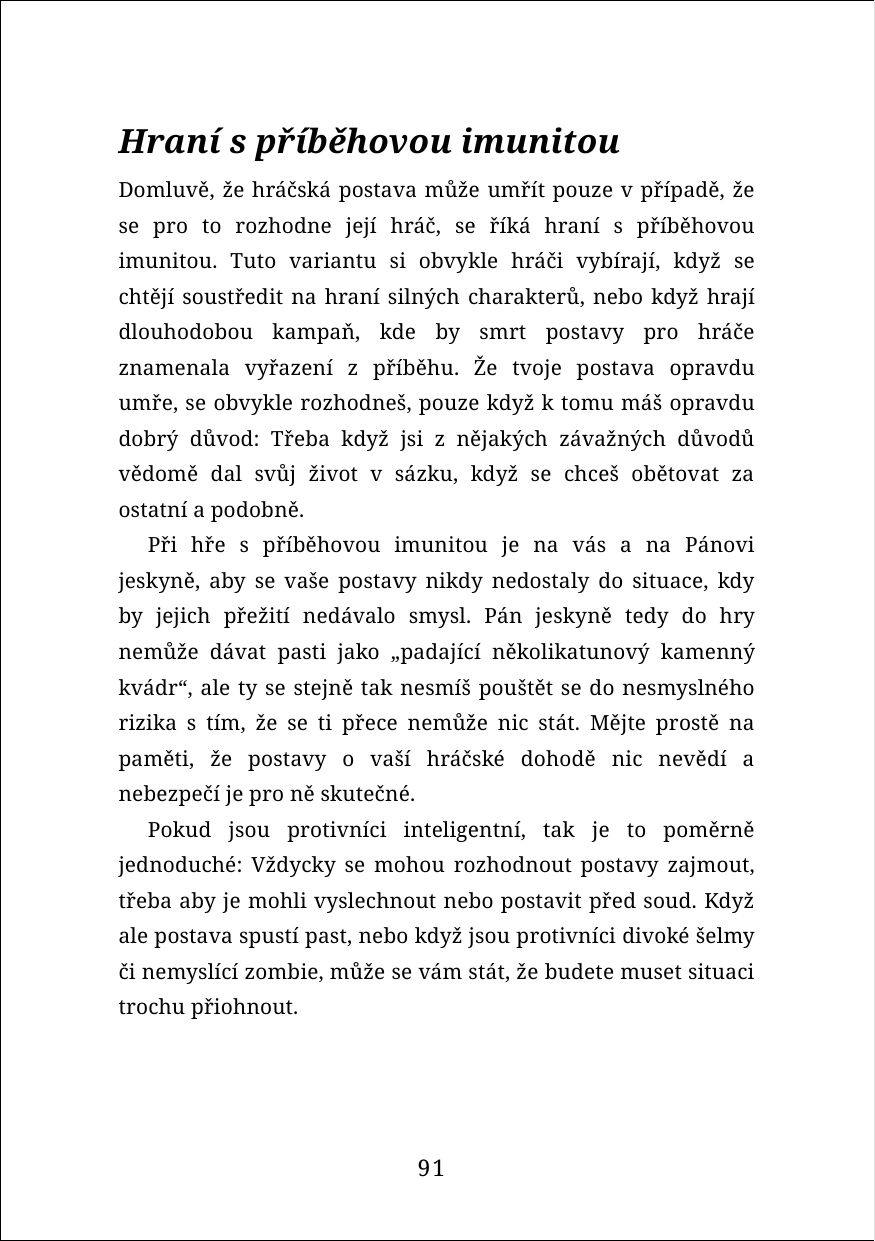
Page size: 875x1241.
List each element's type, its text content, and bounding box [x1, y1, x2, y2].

text Domluvě, že hráčská postava může umřít pouze v případě, že se pro to rozhodne její hráč, se říká hraní s příběhovou imunitou. Tuto variantu si obvykle hráči vybírají, když se chtějí soustředit na hraní silných charakterů, nebo když hrají dlouhodobou kampaň, kde by smrt postavy pro hráče znamenala vyřazení z příběhu. Že tvoje postava opravdu umře, se obvykle rozhodneš, pouze když k tomu máš opravdu dobrý důvod: Třeba když jsi z nějakých závažných důvodů vědomě dal svůj život v sázku, když se chceš obětovat za ostatní a podobně. Při hře s příběhovou imunitou je na vás a na Pánovi jeskyně, aby se vaše postavy nikdy nedostaly do situace, kdy by jejich přežití nedávalo smysl. Pán jeskyně tedy do hry nemůže dávat pasti jako „padající několikatunový kamenný kvádr“, ale ty se stejně tak nesmíš pouštět se do nesmyslného rizika s tím, že se ti přece nemůže nic stát. Mějte prostě na paměti, že postavy o vaší hráčské dohodě nic nevědí a nebezpečí je pro ně skutečné. Pokud jsou protivníci inteligentní, tak je to poměrně jednoduché: Vždycky se mohou rozhodnout postavy zajmout, třeba aby je mohli vyslechnout nebo postavit před soud. Když ale postava spustí past, nebo když jsou protivníci divoké šelmy či nemyslící zombie, může se vám stát, že budete muset situaci trochu přiohnout. [118, 175, 756, 1021]
subtitle Hraní s příběhovou imunitou [118, 118, 756, 164]
